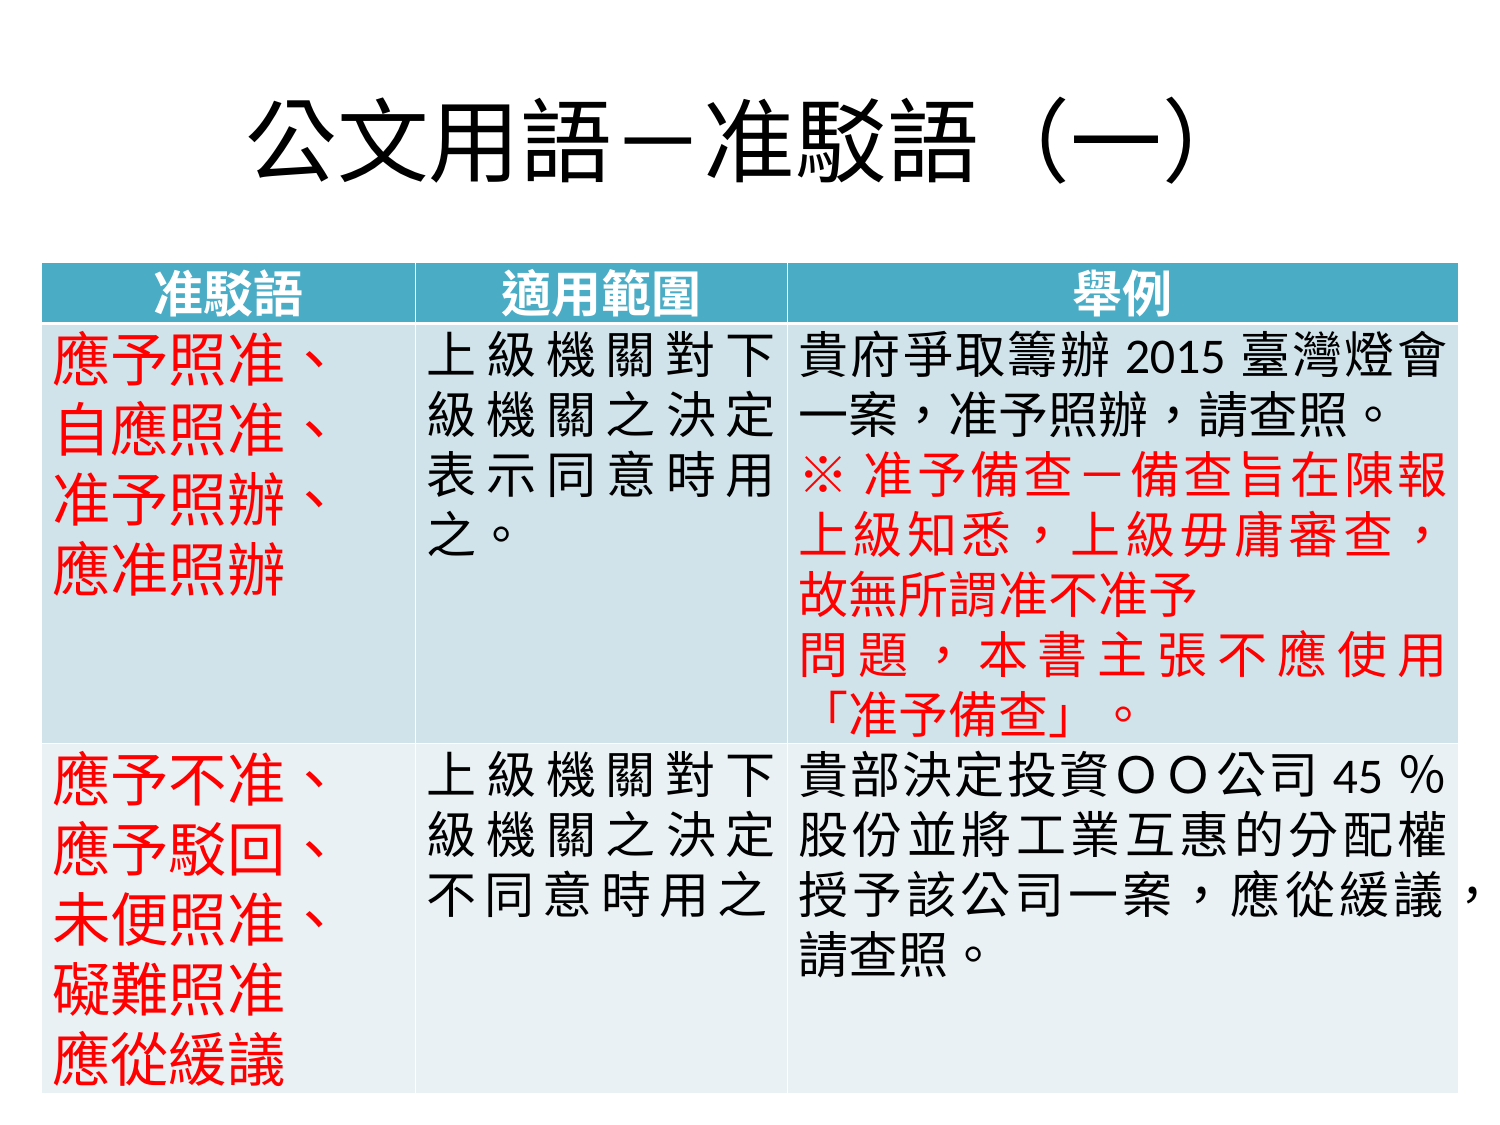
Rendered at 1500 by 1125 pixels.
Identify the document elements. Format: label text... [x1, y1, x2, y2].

table_cell 貴府爭取籌辦2015臺灣燈會一案，准予照辦，請查照。 ※准予備查－備查旨在陳報上級知悉，上級毋庸審查，故無所謂准不准予 問題，本書主張不應使用「准予備查」。 [788, 325, 1458, 743]
table_cell 貴部決定投資ＯＯ公司45％股份並將工業互惠的分配權授予該公司一案，應從緩議，請查照。 [788, 744, 1458, 1093]
table_header 適用範圍 [416, 263, 787, 322]
table_header 舉例 [788, 263, 1458, 322]
table_header 准駁語 [42, 263, 415, 322]
table_cell 上級機關對下級機關之決定表示同意時用之。 [416, 325, 787, 743]
title 公文用語－准駁語（一） [75, 45, 1426, 233]
table_cell 上級機關對下級機關之決定不同意時用之。 [416, 744, 787, 1093]
table_cell 應予照准、 自應照准、 准予照辦、 應准照辦 [42, 325, 415, 743]
table_cell 應予不准、 應予駁回、 未便照准、 礙難照准 應從緩議 [42, 744, 415, 1093]
